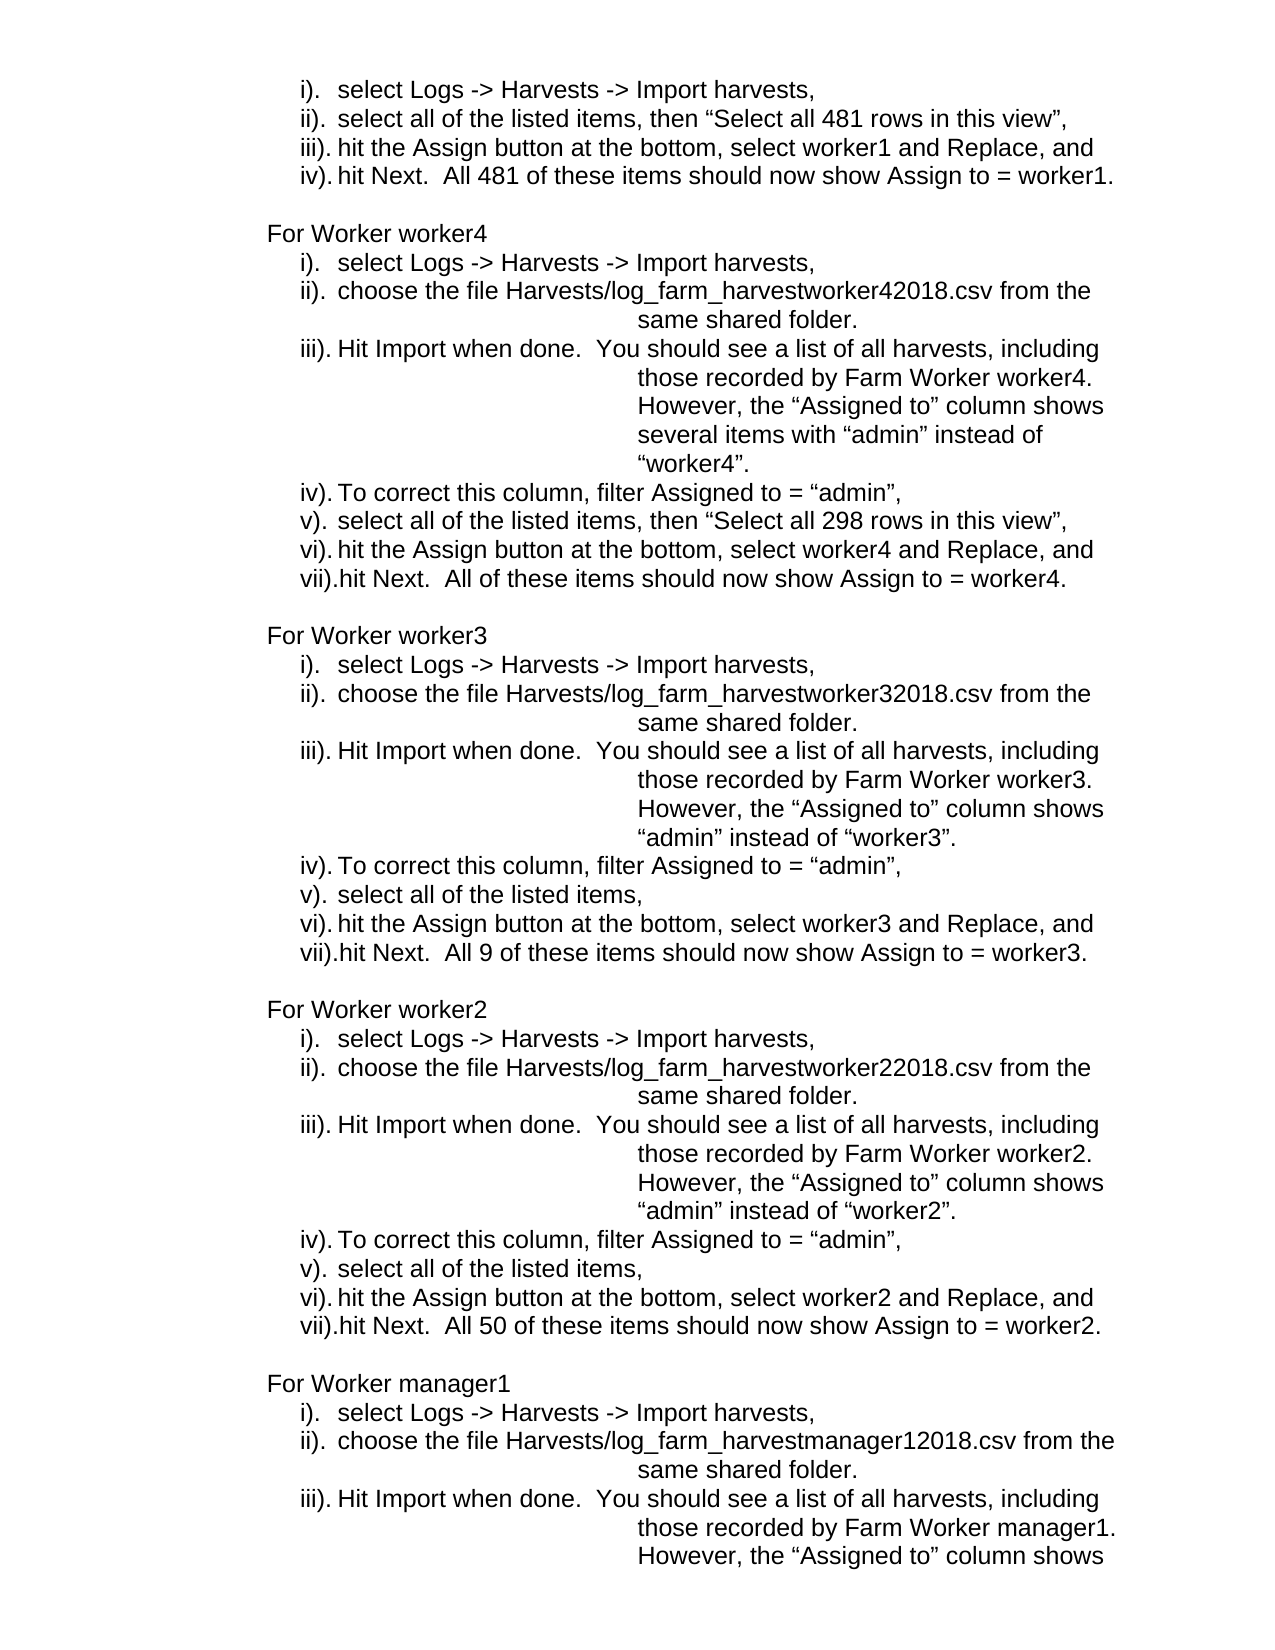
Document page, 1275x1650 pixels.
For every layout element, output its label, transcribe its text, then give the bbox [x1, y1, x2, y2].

list select all of the listed items, then “Select all 298 rows in this view”, [300, 506, 1125, 535]
list choose the file Harvests/log_farm_harvestmanager12018.csv from the same shared folder. [300, 1426, 1125, 1484]
list Hit Import when done. You should see a list of all harvests, including those recorded by Farm Worker worker2. However, the “Assigned to” column shows “admin” instead of “worker2”. [300, 1110, 1125, 1225]
list hit Next. All 481 of these items should now show Assign to = worker1. [300, 161, 1125, 190]
list select Logs -> Harvests -> Import harvests, [300, 650, 1125, 679]
list choose the file Harvests/log_farm_harvestworker42018.csv from the same shared folder. [300, 276, 1125, 334]
list select all of the listed items, then “Select all 481 rows in this view”, [300, 104, 1125, 132]
list Hit Import when done. You should see a list of all harvests, including those recorded by Farm Worker worker4. However, the “Assigned to” column shows several items with “admin” instead of “worker4”. [300, 334, 1125, 477]
list hit the Assign button at the bottom, select worker4 and Replace, and [300, 535, 1125, 564]
list Hit Import when done. You should see a list of all harvests, including those recorded by Farm Worker worker3. However, the “Assigned to” column shows “admin” instead of “worker3”. [300, 736, 1125, 851]
list To correct this column, filter Assigned to = “admin”, [300, 1225, 1125, 1254]
text For Worker worker4 [150, 219, 1125, 247]
list hit Next. All 9 of these items should now show Assign to = worker3. [300, 937, 1125, 966]
list choose the file Harvests/log_farm_harvestworker32018.csv from the same shared folder. [300, 679, 1125, 736]
list Hit Import when done. You should see a list of all harvests, including those recorded by Farm Worker manager1. However, the “Assigned to” column shows [300, 1484, 1125, 1570]
list select Logs -> Harvests -> Import harvests, [300, 1397, 1125, 1426]
list hit the Assign button at the bottom, select worker1 and Replace, and [300, 132, 1125, 161]
list hit the Assign button at the bottom, select worker2 and Replace, and [300, 1282, 1125, 1311]
list select Logs -> Harvests -> Import harvests, [300, 75, 1125, 104]
list choose the file Harvests/log_farm_harvestworker22018.csv from the same shared folder. [300, 1052, 1125, 1110]
text For Worker worker3 [150, 621, 1125, 650]
text For Worker worker2 [150, 995, 1125, 1024]
list select Logs -> Harvests -> Import harvests, [300, 247, 1125, 276]
list select Logs -> Harvests -> Import harvests, [300, 1024, 1125, 1052]
list hit the Assign button at the bottom, select worker3 and Replace, and [300, 909, 1125, 937]
list select all of the listed items, [300, 1254, 1125, 1282]
list To correct this column, filter Assigned to = “admin”, [300, 851, 1125, 880]
list select all of the listed items, [300, 880, 1125, 909]
list To correct this column, filter Assigned to = “admin”, [300, 477, 1125, 506]
list hit Next. All 50 of these items should now show Assign to = worker2. [300, 1311, 1125, 1340]
text For Worker manager1 [150, 1369, 1125, 1397]
list hit Next. All of these items should now show Assign to = worker4. [300, 564, 1125, 592]
